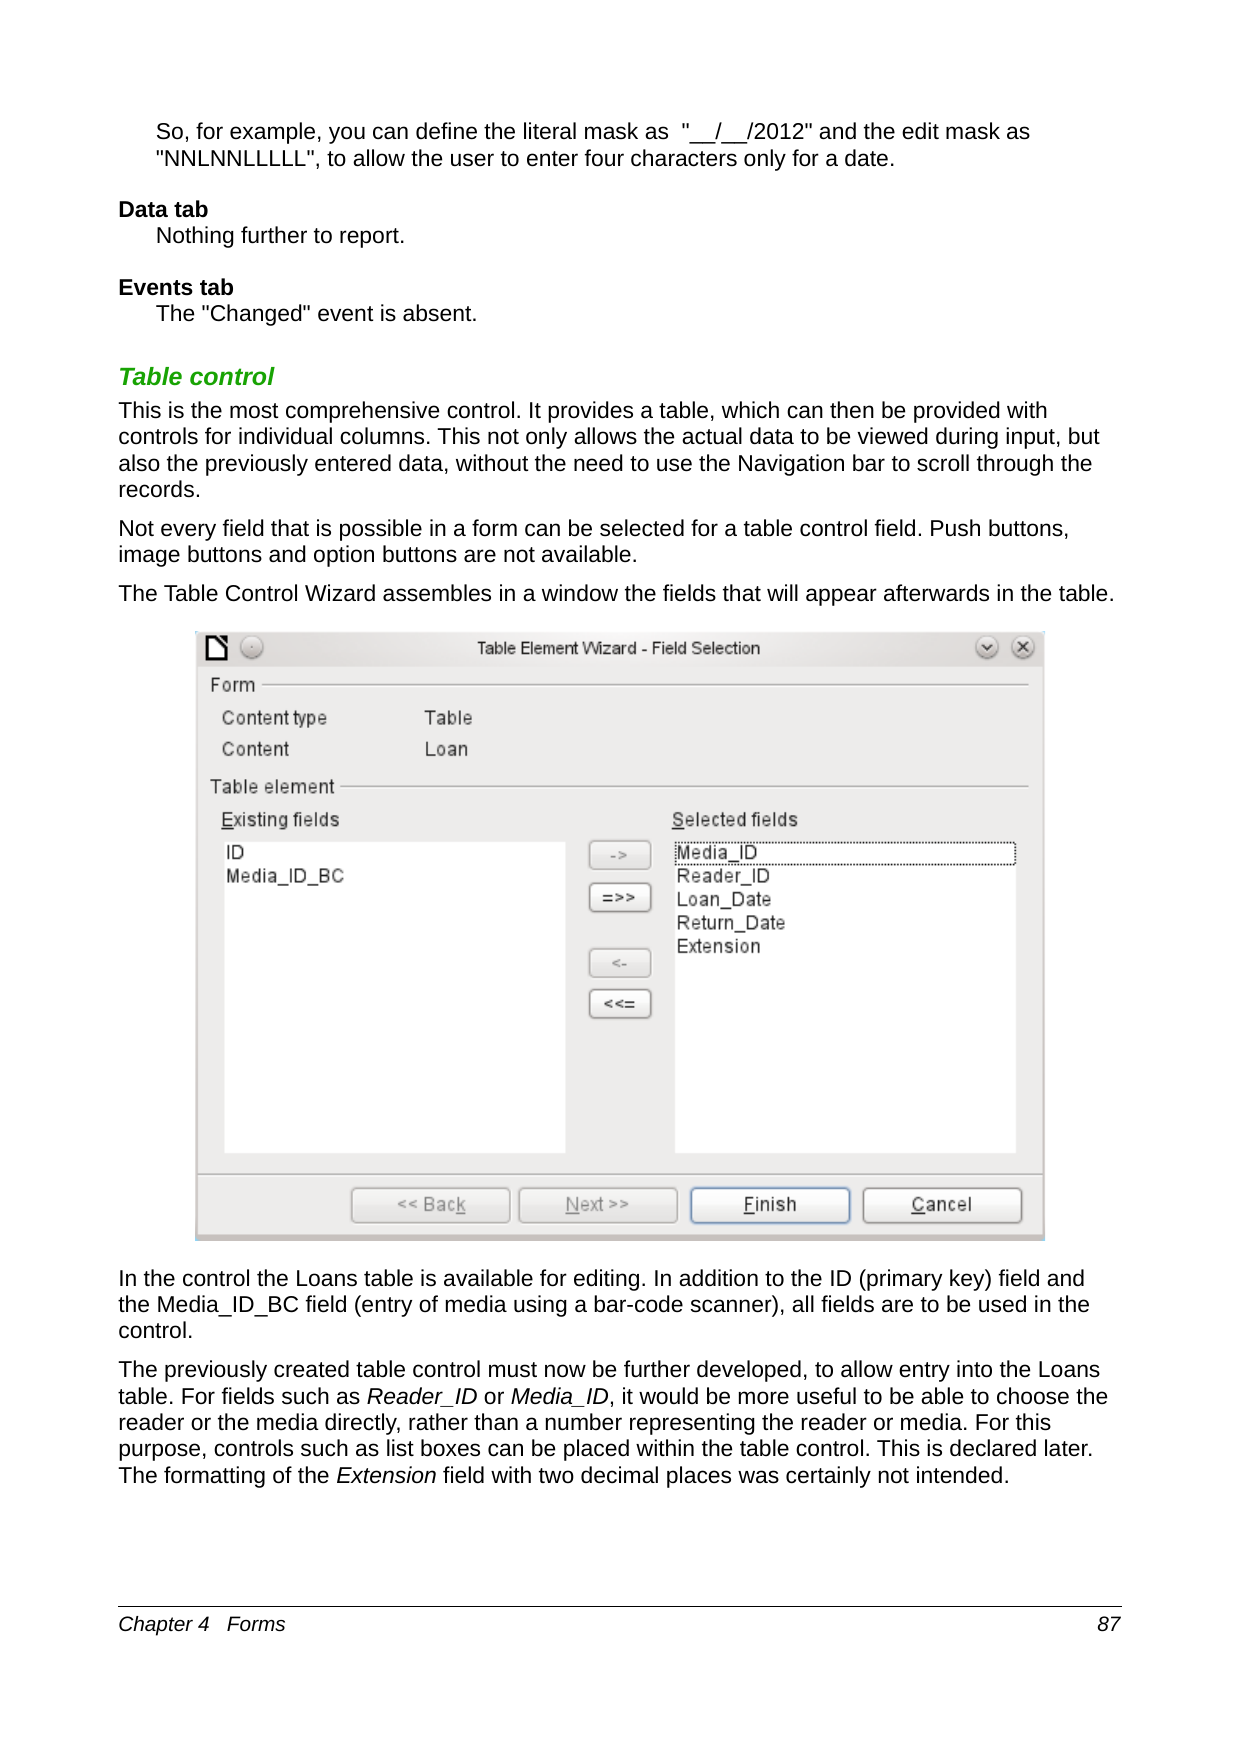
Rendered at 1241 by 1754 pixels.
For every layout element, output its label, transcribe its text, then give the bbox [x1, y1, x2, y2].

text Events tab [118, 273, 1122, 300]
text The previously created table control must now be further developed, to allow entry into the Loans table. For fields such as Reader_ID or Media_ID, it would be more useful to be able to choose the reader or the media directly, rather than a number representing the reader or media. For this purpose, controls such as list boxes can be placed within the table control. This is declared later. The formatting of the Extension field with two decimal places was certainly not intended. [118, 1356, 1122, 1488]
subtitle Table control [118, 362, 1122, 391]
text In the control the Loans table is available for editing. In addition to the ID (primary key) field and the Media_ID_BC field (entry of media using a bar-code scanner), all fields are to be used in the control. [118, 1265, 1122, 1344]
text So, for example, you can define the literal mask as "__/__/2012" and the edit mask as "NNLNNLLLLL", to allow the user to enter four characters only for a date. [156, 118, 1122, 171]
text Nothing further to report. [156, 222, 1122, 248]
picture [195, 631, 1045, 1241]
text The "Changed" event is absent. [156, 300, 1122, 326]
text The Table Control Wizard assembles in a window the fields that will appear afterwards in the table. [118, 580, 1122, 606]
text Data tab [118, 196, 1122, 222]
text Not every field that is possible in a form can be selected for a table control field. Push buttons, image buttons and option buttons are not available. [118, 515, 1122, 568]
text This is the most comprehensive control. It provides a table, which can then be provided with controls for individual columns. This not only allows the actual data to be viewed during input, but also the previously entered data, without the need to use the Navigation bar to scroll through the records. [118, 397, 1122, 502]
